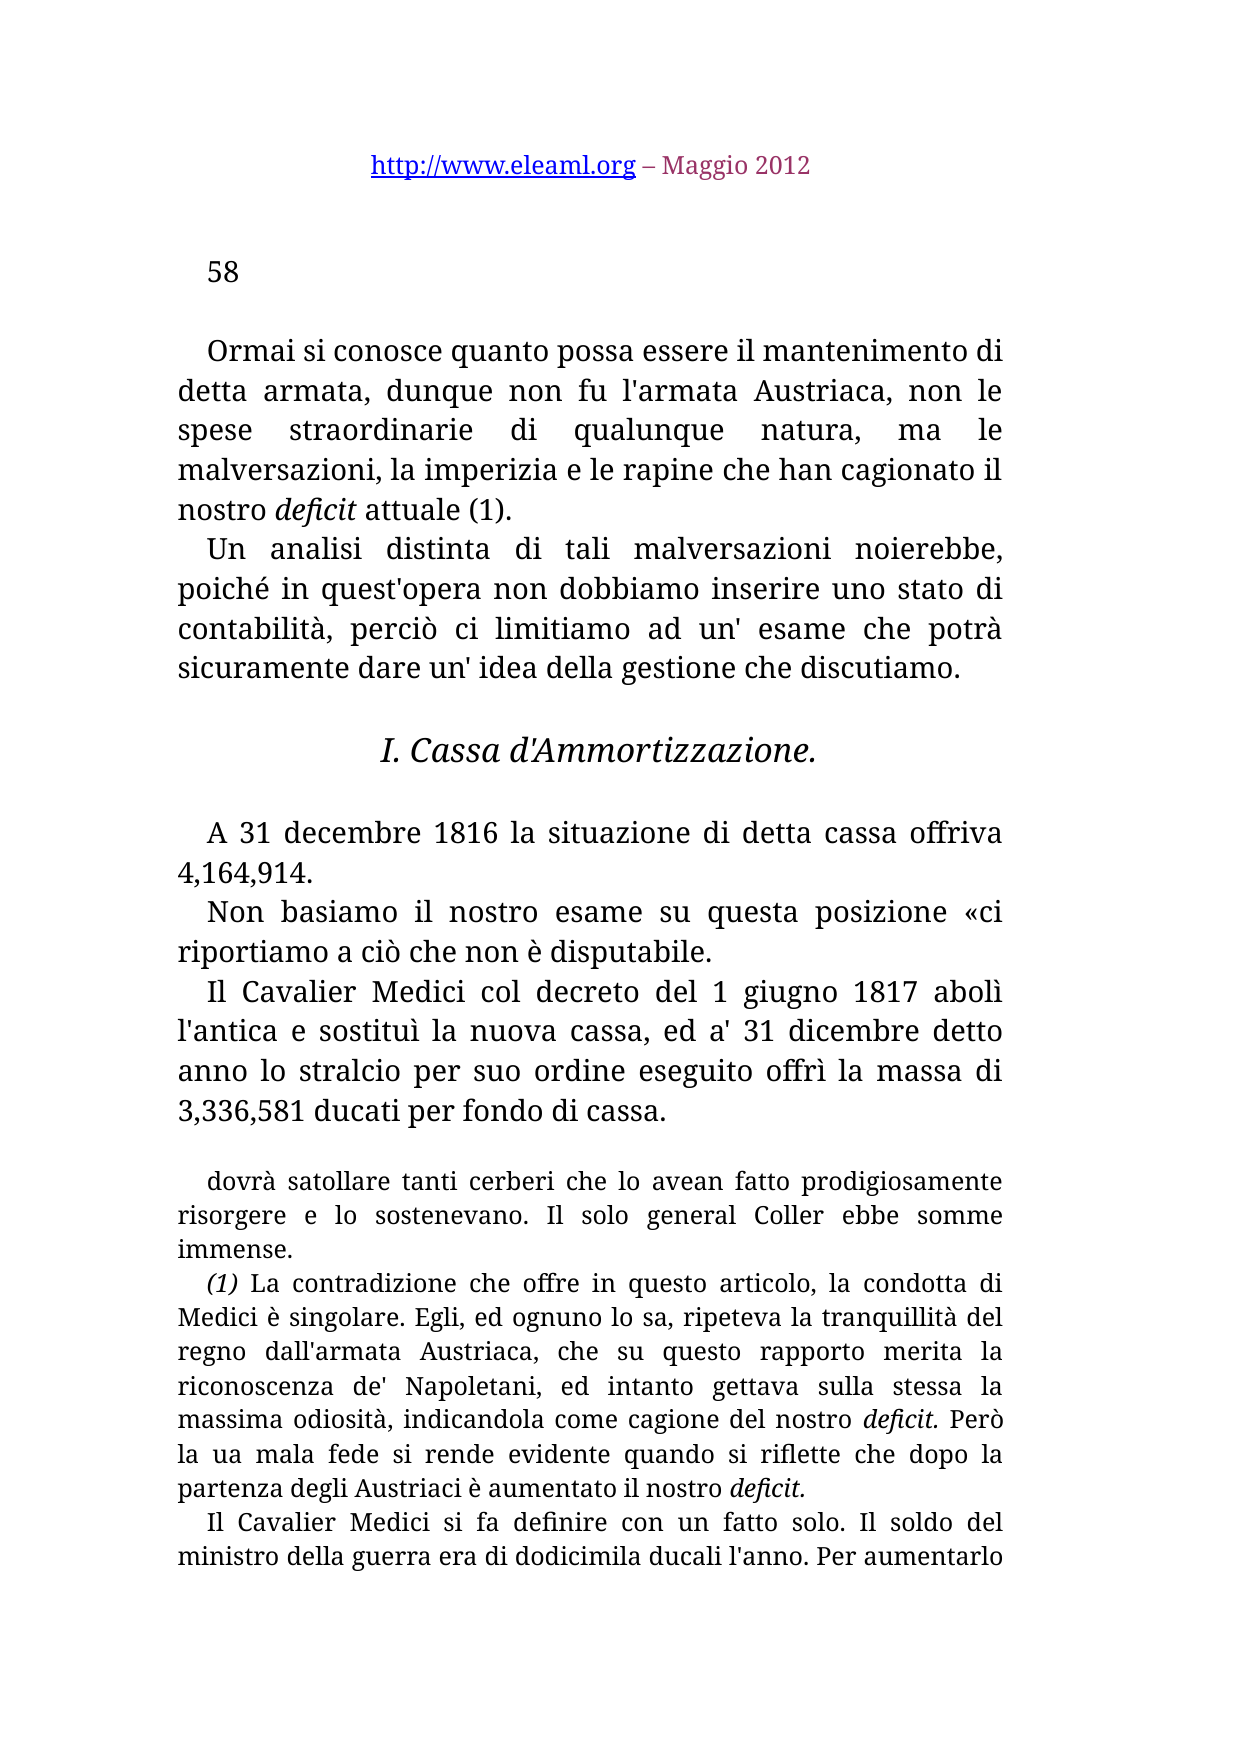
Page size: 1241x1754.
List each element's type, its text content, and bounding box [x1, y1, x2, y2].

text Ormai si conosce quanto possa essere il mantenimento di detta armata, dunque non fu l'armata Austriaca, non le spese straordinarie di qualunque natura, ma le malversazioni, la imperizia e le rapine che han cagionato il nostro deficit attuale (1). [177, 330, 1004, 529]
text Il Cavalier Medici si fa definire con un fatto solo. Il soldo del ministro della guerra era di dodicimila ducali l'anno. Per aumentarlo [177, 1504, 1004, 1572]
text Un analisi distinta di tali malversazioni noierebbe, poiché in quest'opera non dobbiamo inserire uno stato di contabilità, perciò ci limitiamo ad un' esame che potrà sicuramente dare un' idea della gestione che discutiamo. [177, 529, 1004, 687]
text dovrà satollare tanti cerberi che lo avean fatto prodigiosamente risorgere e lo sostenevano. Il solo general Coller ebbe somme immense. [177, 1164, 1004, 1266]
text I. Cassa d'Ammortizzazione. [177, 727, 1004, 772]
text 58 [177, 251, 1004, 291]
text (1) La contradizione che offre in questo articolo, la condotta di Medici è singolare. Egli, ed ognuno lo sa, ripeteva la tranquillità del regno dall'armata Austriaca, che su questo rapporto merita la riconoscenza de' Napoletani, ed intanto gettava sulla stessa la massima odiosità, indicandola come cagione del nostro deficit. Però la ua mala fede si rende evidente quando si riflette che dopo la partenza degli Austriaci è aumentato il nostro deficit. [177, 1266, 1004, 1504]
text Non basiamo il nostro esame su questa posizione «ci riportiamo a ciò che non è disputabile. [177, 892, 1004, 971]
text A 31 decembre 1816 la situazione di detta cassa offriva 4,164,914. [177, 812, 1004, 892]
text Il Cavalier Medici col decreto del 1 giugno 1817 abolì l'antica e sostituì la nuova cassa, ed a' 31 dicembre detto anno lo stralcio per suo ordine eseguito offrì la massa di 3,336,581 ducati per fondo di cassa. [177, 971, 1004, 1130]
